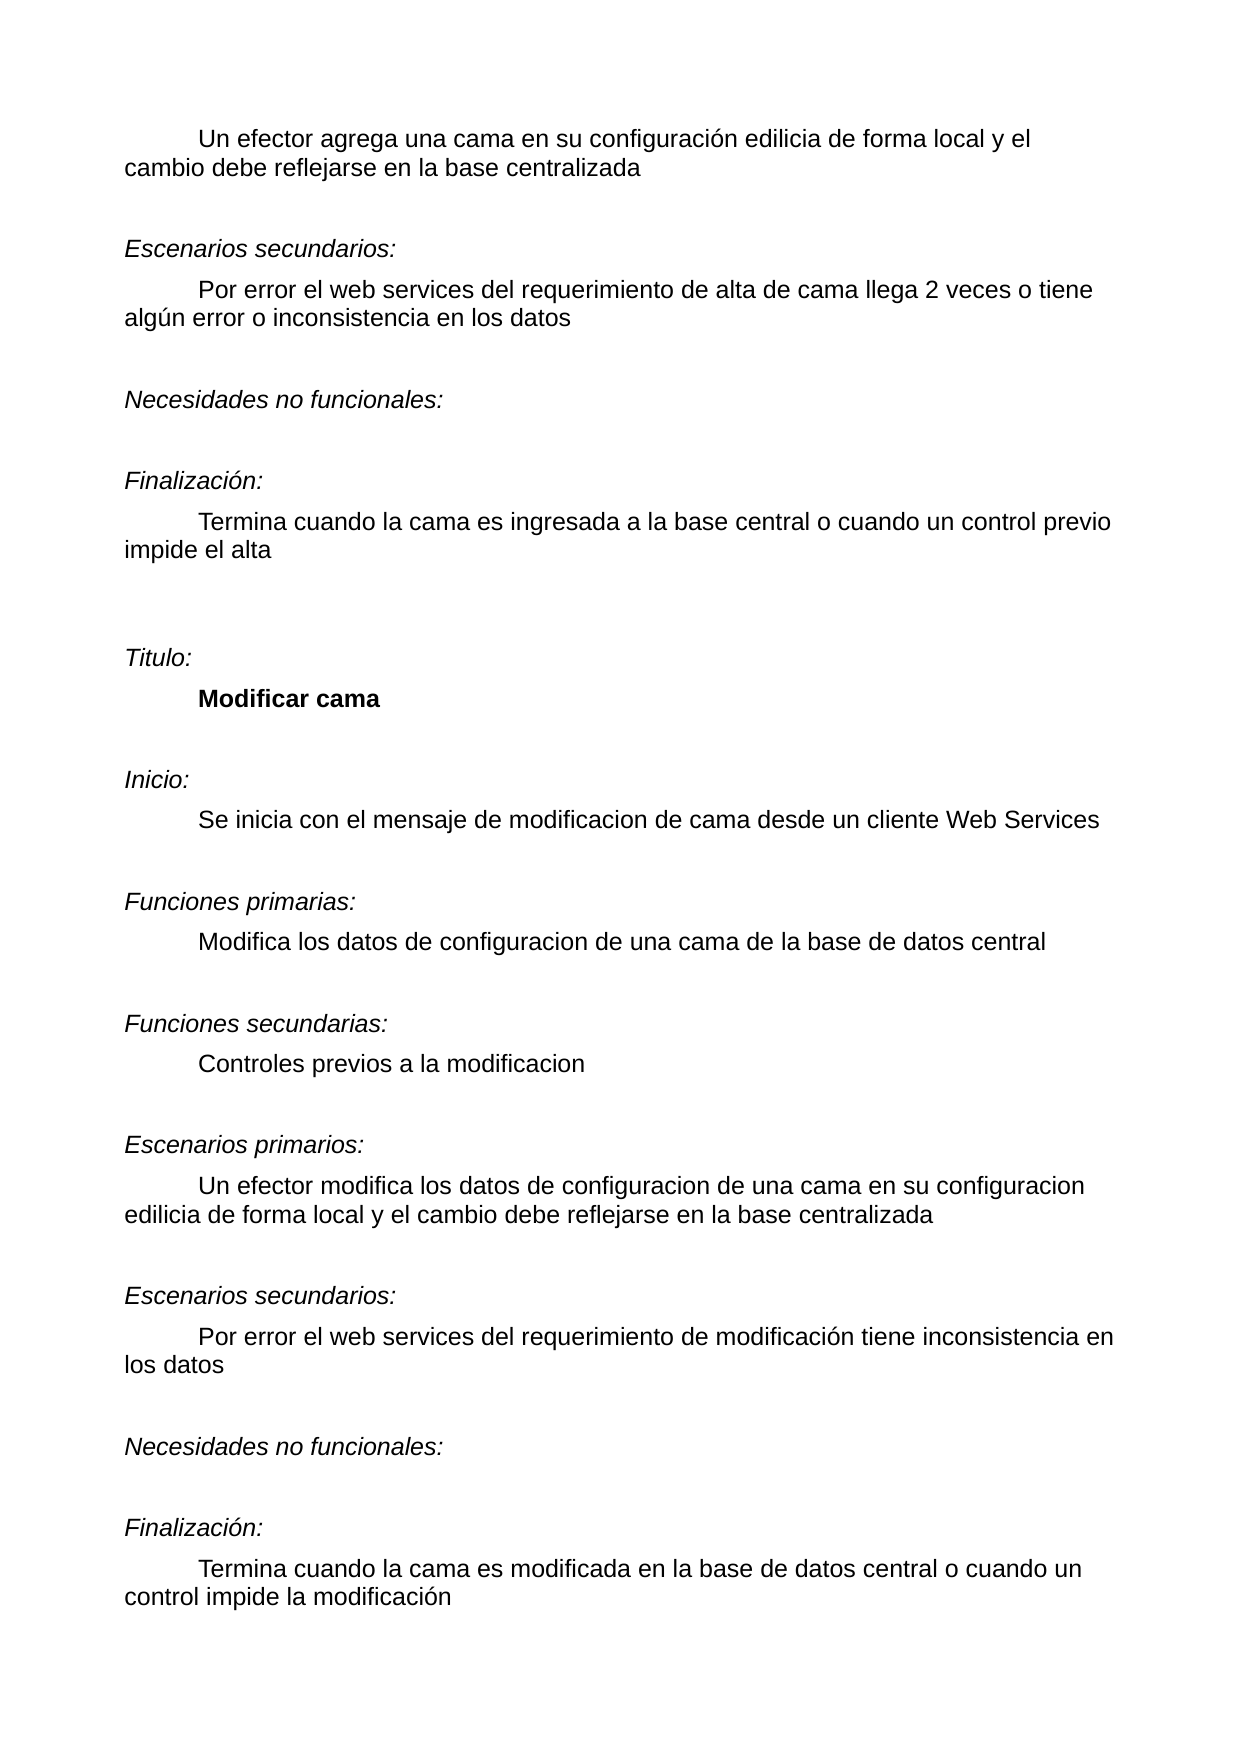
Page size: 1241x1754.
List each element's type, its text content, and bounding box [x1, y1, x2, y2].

table_cell [118, 419, 1122, 460]
table_cell [118, 188, 1122, 228]
table_cell Escenarios primarios: [118, 1125, 1122, 1165]
table_cell [118, 338, 1122, 379]
table_cell Controles previos a la modificacion [118, 1043, 1122, 1084]
table_cell Modificar cama [118, 678, 1122, 718]
table_cell Necesidades no funcionales: [118, 379, 1122, 419]
table_cell [118, 1084, 1122, 1124]
table_cell Necesidades no funcionales: [118, 1426, 1122, 1466]
table_cell Un efector agrega una cama en su configuración edilicia de forma local y el cambio debe reflejarse en la base centralizada [118, 118, 1122, 187]
table_cell Escenarios secundarios: [118, 1275, 1122, 1316]
table_cell Por error el web services del requerimiento de alta de cama llega 2 veces o tiene algún error o inconsistencia en los datos [118, 269, 1122, 338]
table_cell Funciones secundarias: [118, 1003, 1122, 1043]
table_cell [118, 840, 1122, 881]
table_cell Termina cuando la cama es ingresada a la base central o cuando un control previo impide el alta [118, 501, 1122, 570]
table_cell [118, 1385, 1122, 1426]
table_cell Por error el web services del requerimiento de modificación tiene inconsistencia en los datos [118, 1316, 1122, 1385]
table_cell Un efector modifica los datos de configuracion de una cama en su configuracion edilicia de forma local y el cambio debe reflejarse en la base centralizada [118, 1165, 1122, 1234]
table_cell Termina cuando la cama es modificada en la base de datos central o cuando un control impide la modificación [118, 1548, 1122, 1617]
table_cell [118, 962, 1122, 1003]
table_cell Inicio: [118, 759, 1122, 799]
table_cell [118, 1235, 1122, 1275]
table_cell [118, 718, 1122, 759]
table_cell Funciones primarias: [118, 881, 1122, 921]
table_cell [118, 1466, 1122, 1507]
table_cell Finalización: [118, 1507, 1122, 1548]
table_cell Modifica los datos de configuracion de una cama de la base de datos central [118, 921, 1122, 962]
table_cell Se inicia con el mensaje de modificacion de cama desde un cliente Web Services [118, 800, 1122, 840]
table_cell Finalización: [118, 460, 1122, 501]
table_header Titulo: [118, 637, 1122, 678]
table_cell Escenarios secundarios: [118, 228, 1122, 269]
